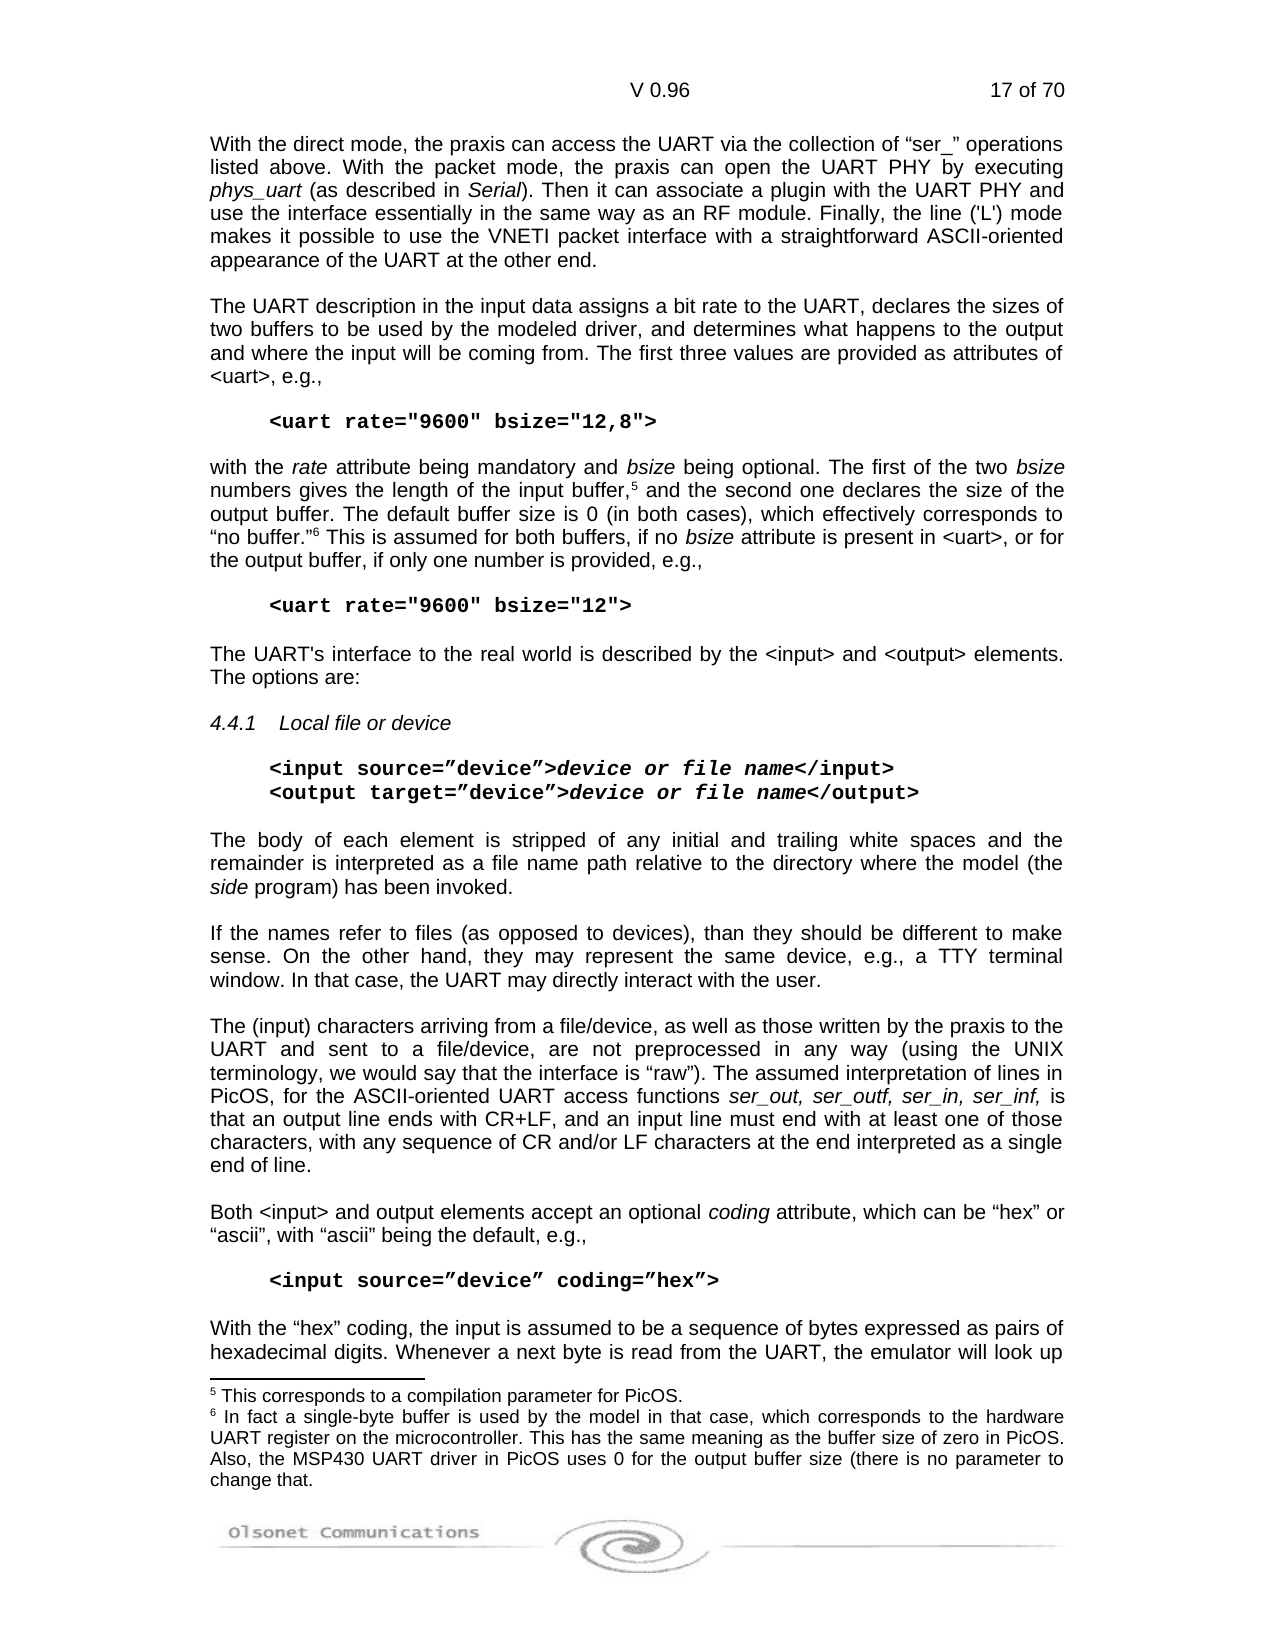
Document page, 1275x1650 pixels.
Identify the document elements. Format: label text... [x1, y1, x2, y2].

text If the names refer to files (as opposed to devices), than they should be different to make sense. On the other hand, they may represent the same device, e.g., a TTY terminal window. In that case, the UART may directly interact with the user. [210, 922, 1065, 991]
text with the rate attribute being mandatory and bsize being optional. The first of the two bsize numbers gives the length of the input buffer, and the second one declares the size of the output buffer. The default buffer size is 0 (in both cases), which effectively corresponds to “no buffer.” This is assumed for both buffers, if no bsize attribute is present in <uart>, or for the output buffer, if only one number is provided, e.g., [210, 456, 1065, 572]
text The (input) characters arriving from a file/device, as well as those written by the praxis to the UART and sent to a file/device, are not preprocessed in any way (using the UNIX terminology, we would say that the interface is “raw”). The assumed interpretation of lines in PicOS, for the ASCII-oriented UART access functions ser_out, ser_outf, ser_in, ser_inf, is that an output line ends with CR+LF, and an input line must end with at least one of those characters, with any sequence of CR and/or LF characters at the end interpreted as a single end of line. [210, 1014, 1065, 1177]
text This corresponds to a compilation parameter for PicOS. [210, 1385, 1065, 1406]
text With the direct mode, the praxis can access the UART via the collection of “ser_” operations listed above. With the packet mode, the praxis can open the UART PHY by executing phys_uart (as described in Serial). Then it can associate a plugin with the UART PHY and use the interface essentially in the same way as an RF module. Finally, the line ('L') mode makes it possible to use the VNETI packet interface with a straightforward ASCII-oriented appearance of the UART at the other end. [210, 132, 1065, 272]
text In fact a single-byte buffer is used by the model in that case, which corresponds to the hardware UART register on the microcontroller. This has the same meaning as the buffer size of zero in PicOS. Also, the MSP430 UART driver in PicOS uses 0 for the output buffer size (there is no parameter to change that. [210, 1406, 1065, 1490]
text <output target=”device”>device or file name</output> [269, 782, 1065, 806]
text The body of each element is stripped of any initial and trailing white spaces and the remainder is interpreted as a file name path relative to the directory where the model (the side program) has been invoked. [210, 829, 1065, 898]
picture [210, 1504, 1065, 1596]
text The UART description in the input data assigns a bit rate to the UART, declares the sizes of two buffers to be used by the modeled driver, and determines what happens to the output and where the input will be coming from. The first three values are provided as attributes of <uart>, e.g., [210, 295, 1065, 388]
text With the “hex” coding, the input is assumed to be a sequence of bytes expressed as pairs of hexadecimal digits. Whenever a next byte is read from the UART, the emulator will look up [210, 1317, 1065, 1363]
text Both <input> and output elements accept an optional coding attribute, which can be “hex” or “ascii”, with “ascii” being the default, e.g., [210, 1200, 1065, 1247]
text <input source=”device” coding=”hex”> [269, 1270, 1065, 1294]
text <uart rate="9600" bsize="12,8"> [269, 411, 1065, 434]
subtitle Local file or device [210, 712, 1065, 735]
text <input source=”device”>device or file name</input> [269, 758, 1065, 782]
text The UART's interface to the real world is described by the <input> and <output> elements. The options are: [210, 642, 1065, 688]
text <uart rate="9600" bsize="12"> [269, 595, 1065, 619]
